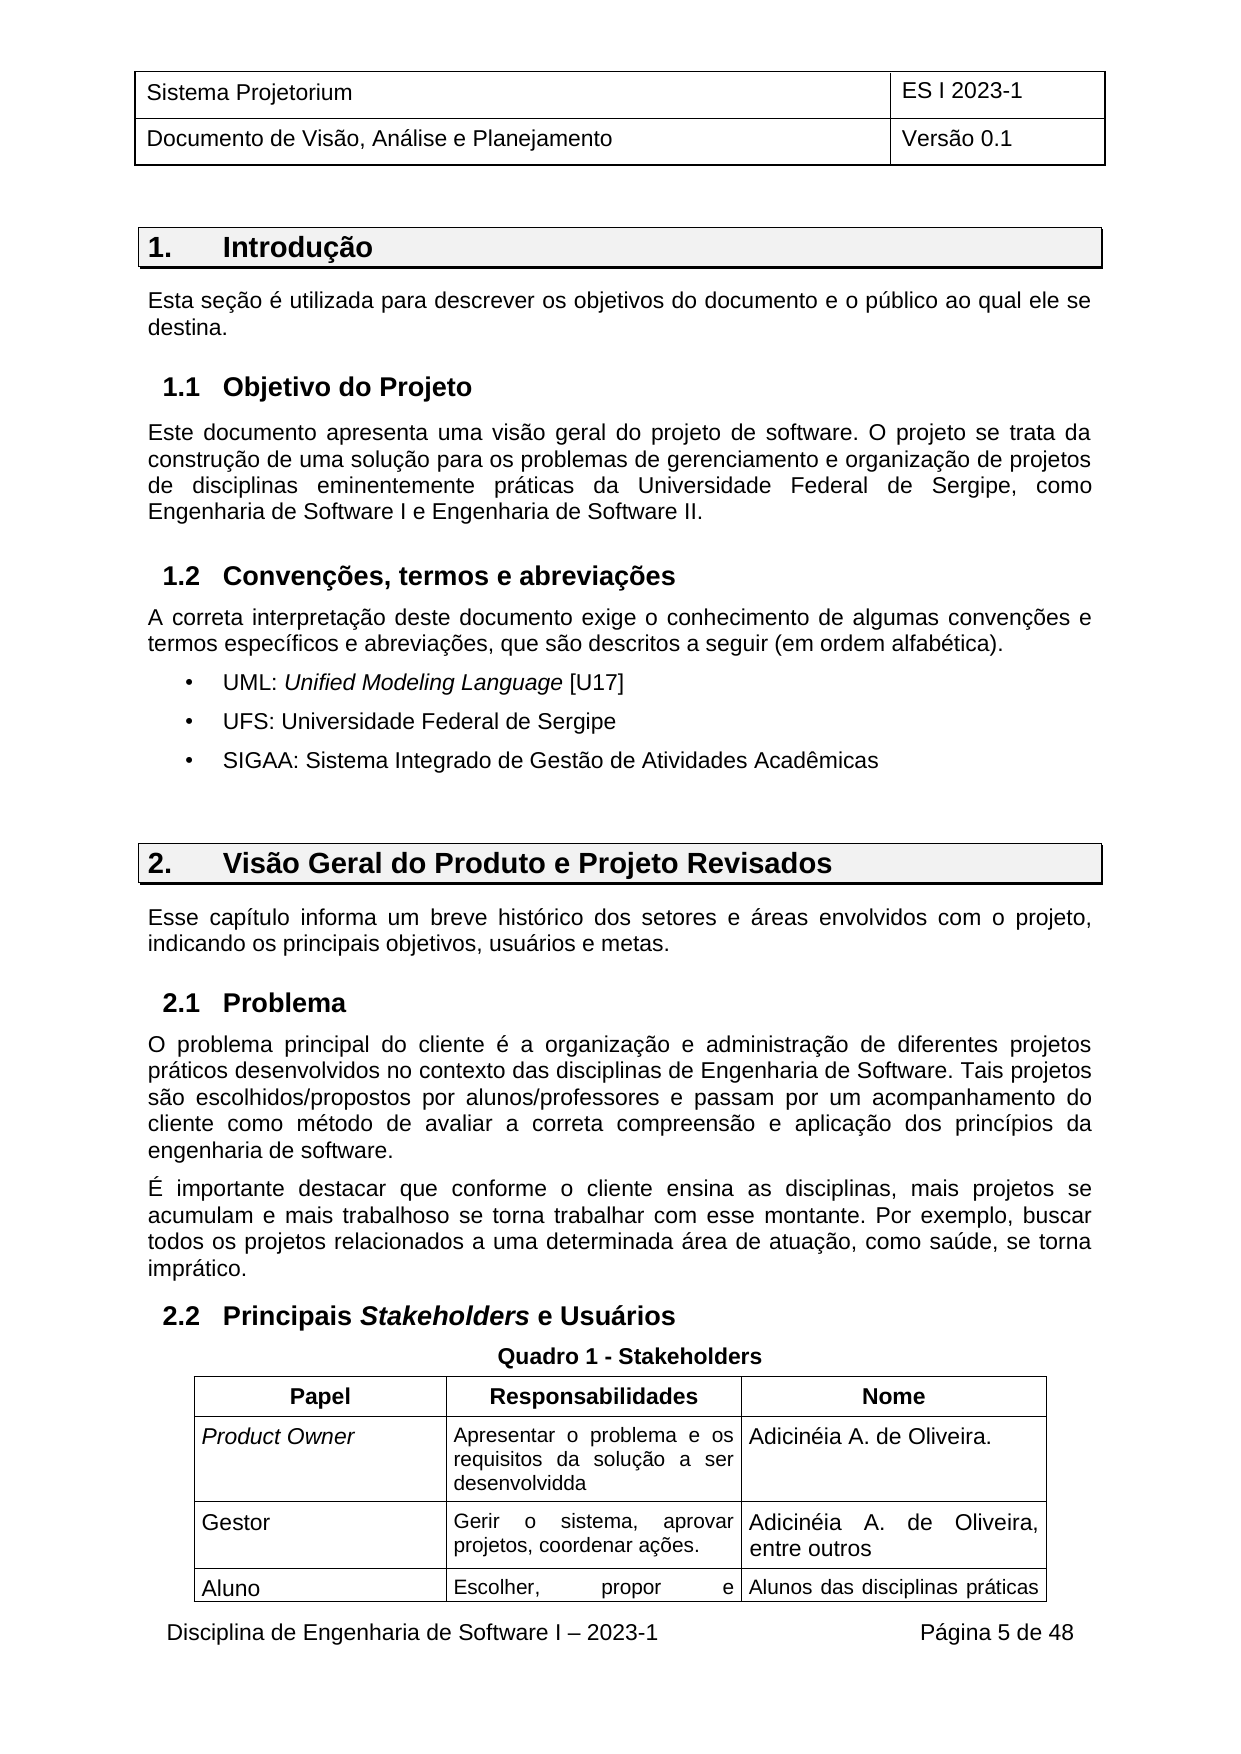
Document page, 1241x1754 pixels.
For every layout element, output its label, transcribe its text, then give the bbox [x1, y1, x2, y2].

subtitle Principais Stakeholders e Usuários [162, 1299, 1092, 1331]
subtitle Visão Geral do Produto e Projeto Revisados [139, 844, 1101, 882]
list UML: Unified Modeling Language [U17] [185, 669, 1092, 695]
text Esta seção é utilizada para descrever os objetivos do documento e o público ao qual ele se destina. [148, 287, 1092, 340]
table_cell Aluno [195, 1569, 446, 1601]
text O problema principal do cliente é a organização e administração de diferentes projetos práticos desenvolvidos no contexto das disciplinas de Engenharia de Software. Tais projetos são escolhidos/propostos por alunos/professores e passam por um acompanhamento do cliente como método de avaliar a correta compreensão e aplicação dos princípios da engenharia de software. [148, 1031, 1092, 1163]
table_cell Gerir o sistema, aprovar projetos, coordenar ações. [447, 1502, 741, 1567]
subtitle Convenções, termos e abreviações [162, 560, 1092, 591]
text A correta interpretação deste documento exige o conhecimento de algumas convenções e termos específicos e abreviações, que são descritos a seguir (em ordem alfabética). [148, 604, 1092, 657]
table_cell Alunos das disciplinas práticas [742, 1569, 1046, 1601]
table_cell Adicinéia A. de Oliveira, entre outros [742, 1502, 1046, 1567]
subtitle Objetivo do Projeto [162, 371, 1092, 403]
text Este documento apresenta uma visão geral do projeto de software. O projeto se trata da construção de uma solução para os problemas de gerenciamento e organização de projetos de disciplinas eminentemente práticas da Universidade Federal de Sergipe, como Engenharia de Software I e Engenharia de Software II. [148, 419, 1092, 525]
text É importante destacar que conforme o cliente ensina as disciplinas, mais projetos se acumulam e mais trabalhoso se torna trabalhar com esse montante. Por exemplo, buscar todos os projetos relacionados a uma determinada área de atuação, como saúde, se torna imprático. [148, 1175, 1092, 1281]
table_header Nome [742, 1377, 1046, 1416]
text Quadro 1 - Stakeholders [148, 1343, 1112, 1370]
table_header Responsabilidades [447, 1377, 741, 1416]
list UFS: Universidade Federal de Sergipe [185, 708, 1092, 734]
table_cell Apresentar o problema e os requisitos da solução a ser desenvolvidda [447, 1417, 741, 1501]
list SIGAA: Sistema Integrado de Gestão de Atividades Acadêmicas [185, 747, 1092, 773]
subtitle Introdução [139, 228, 1101, 266]
subtitle Problema [162, 987, 1092, 1019]
table_cell Adicinéia A. de Oliveira. [742, 1417, 1046, 1501]
table_header Papel [195, 1377, 446, 1416]
table_cell Escolher, propor e [447, 1569, 741, 1601]
text Esse capítulo informa um breve histórico dos setores e áreas envolvidos com o projeto, indicando os principais objetivos, usuários e metas. [148, 903, 1092, 956]
table_cell Product Owner [195, 1417, 446, 1501]
table_cell Gestor [195, 1502, 446, 1567]
